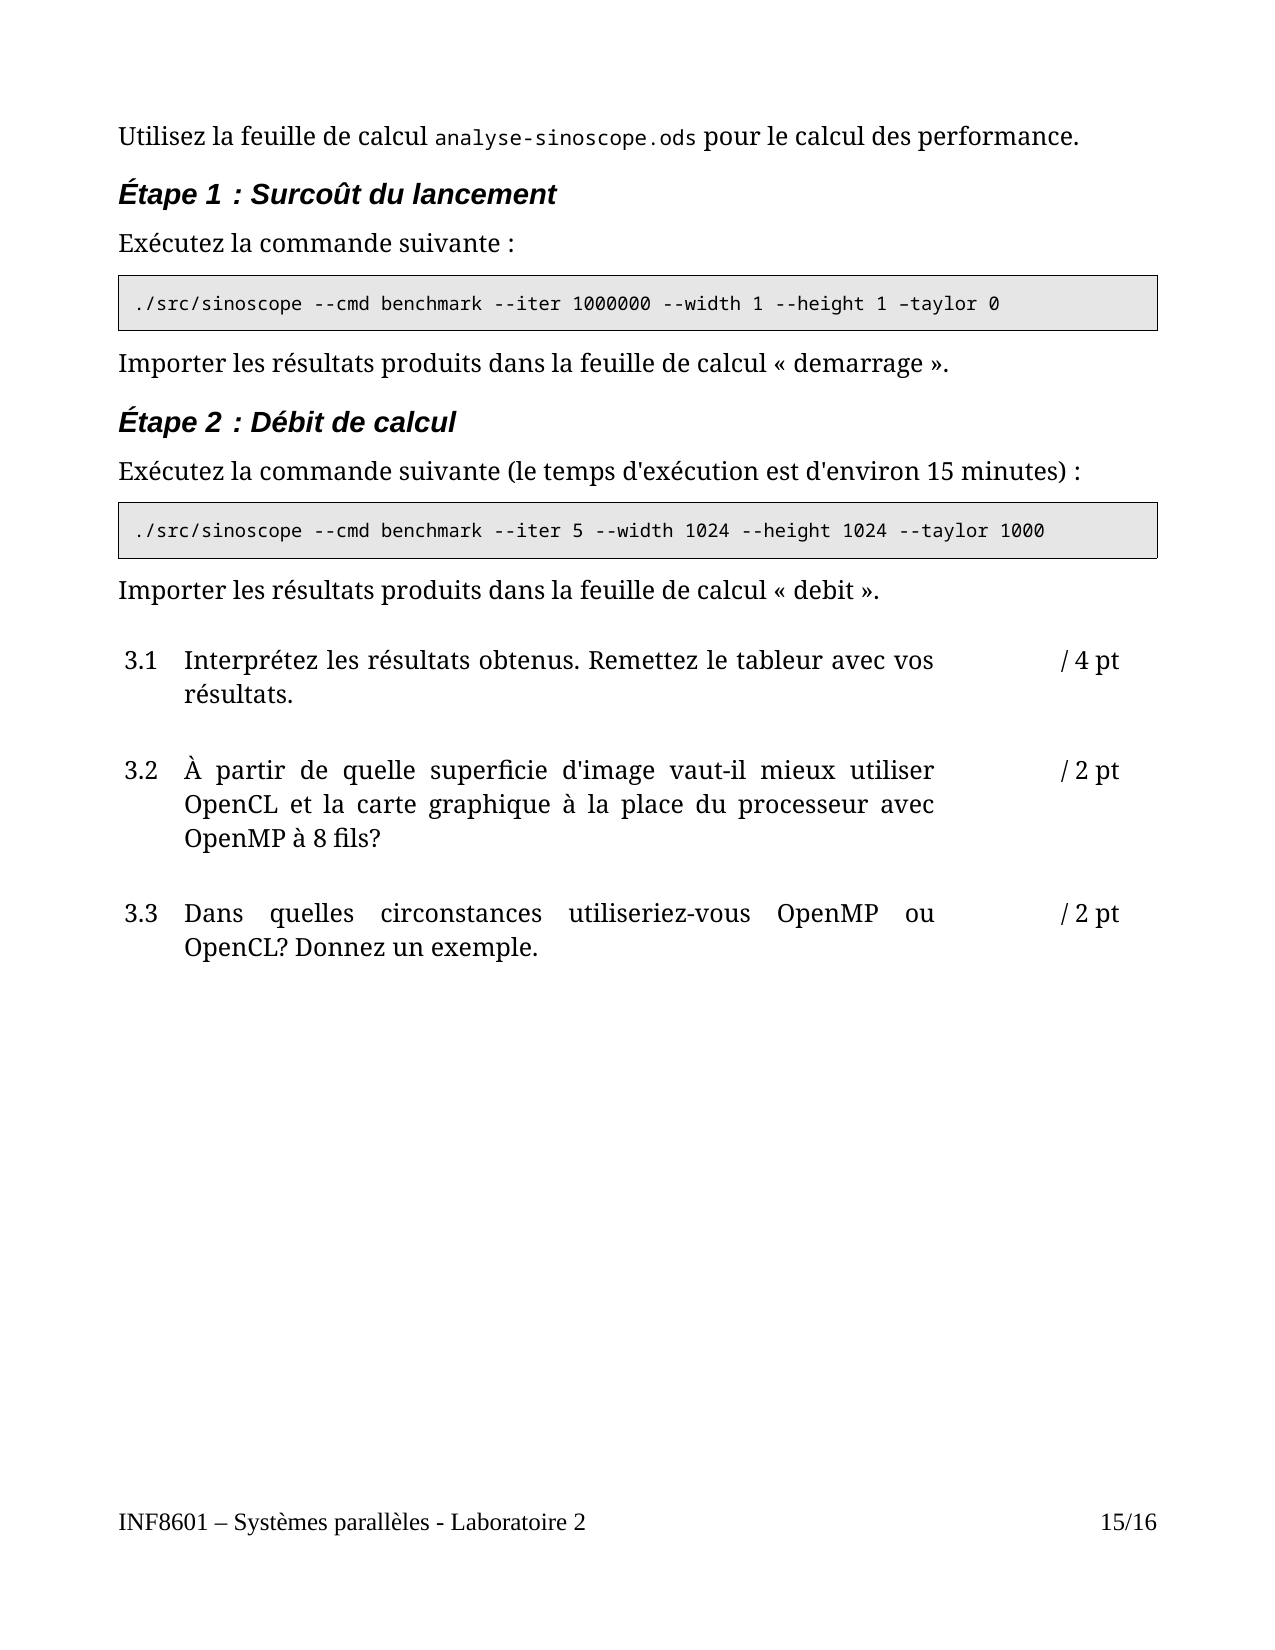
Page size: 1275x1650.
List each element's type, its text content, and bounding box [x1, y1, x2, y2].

table_cell / 2 pt [1049, 875, 1157, 985]
text ./src/sinoscope --cmd benchmark --iter 5 --width 1024 --height 1024 --taylor 1000 [119, 503, 1157, 558]
text Utilisez la feuille de calcul analyse-sinoscope.ods pour le calcul des performance. [118, 118, 1157, 152]
table_cell À partir de quelle superficie d'image vaut-il mieux utiliser OpenCL et la carte graphique à la place du processeur avec OpenMP à 8 fils? [118, 732, 941, 875]
text ./src/sinoscope --cmd benchmark --iter 1000000 --width 1 --height 1 –taylor 0 [119, 276, 1157, 330]
subtitle Étape 1 : Surcoût du lancement [118, 177, 1157, 211]
table_cell Dans quelles circonstances utiliseriez-vous OpenMP ou OpenCL? Donnez un exemple. [118, 875, 941, 985]
text Exécutez la commande suivante (le temps d'exécution est d'environ 15 minutes) : [118, 453, 1157, 487]
text Exécutez la commande suivante : [118, 226, 1157, 260]
table_header [941, 622, 1049, 732]
text Importer les résultats produits dans la feuille de calcul « debit ». [118, 573, 1157, 607]
table_cell [941, 875, 1049, 985]
table_cell / 2 pt [1049, 732, 1157, 875]
table_header / 4 pt [1049, 622, 1157, 732]
table_cell [941, 732, 1049, 875]
subtitle Étape 2 : Débit de calcul [118, 404, 1157, 438]
table_header Interprétez les résultats obtenus. Remettez le tableur avec vos résultats. [118, 622, 941, 732]
text Importer les résultats produits dans la feuille de calcul « demarrage ». [118, 346, 1157, 379]
